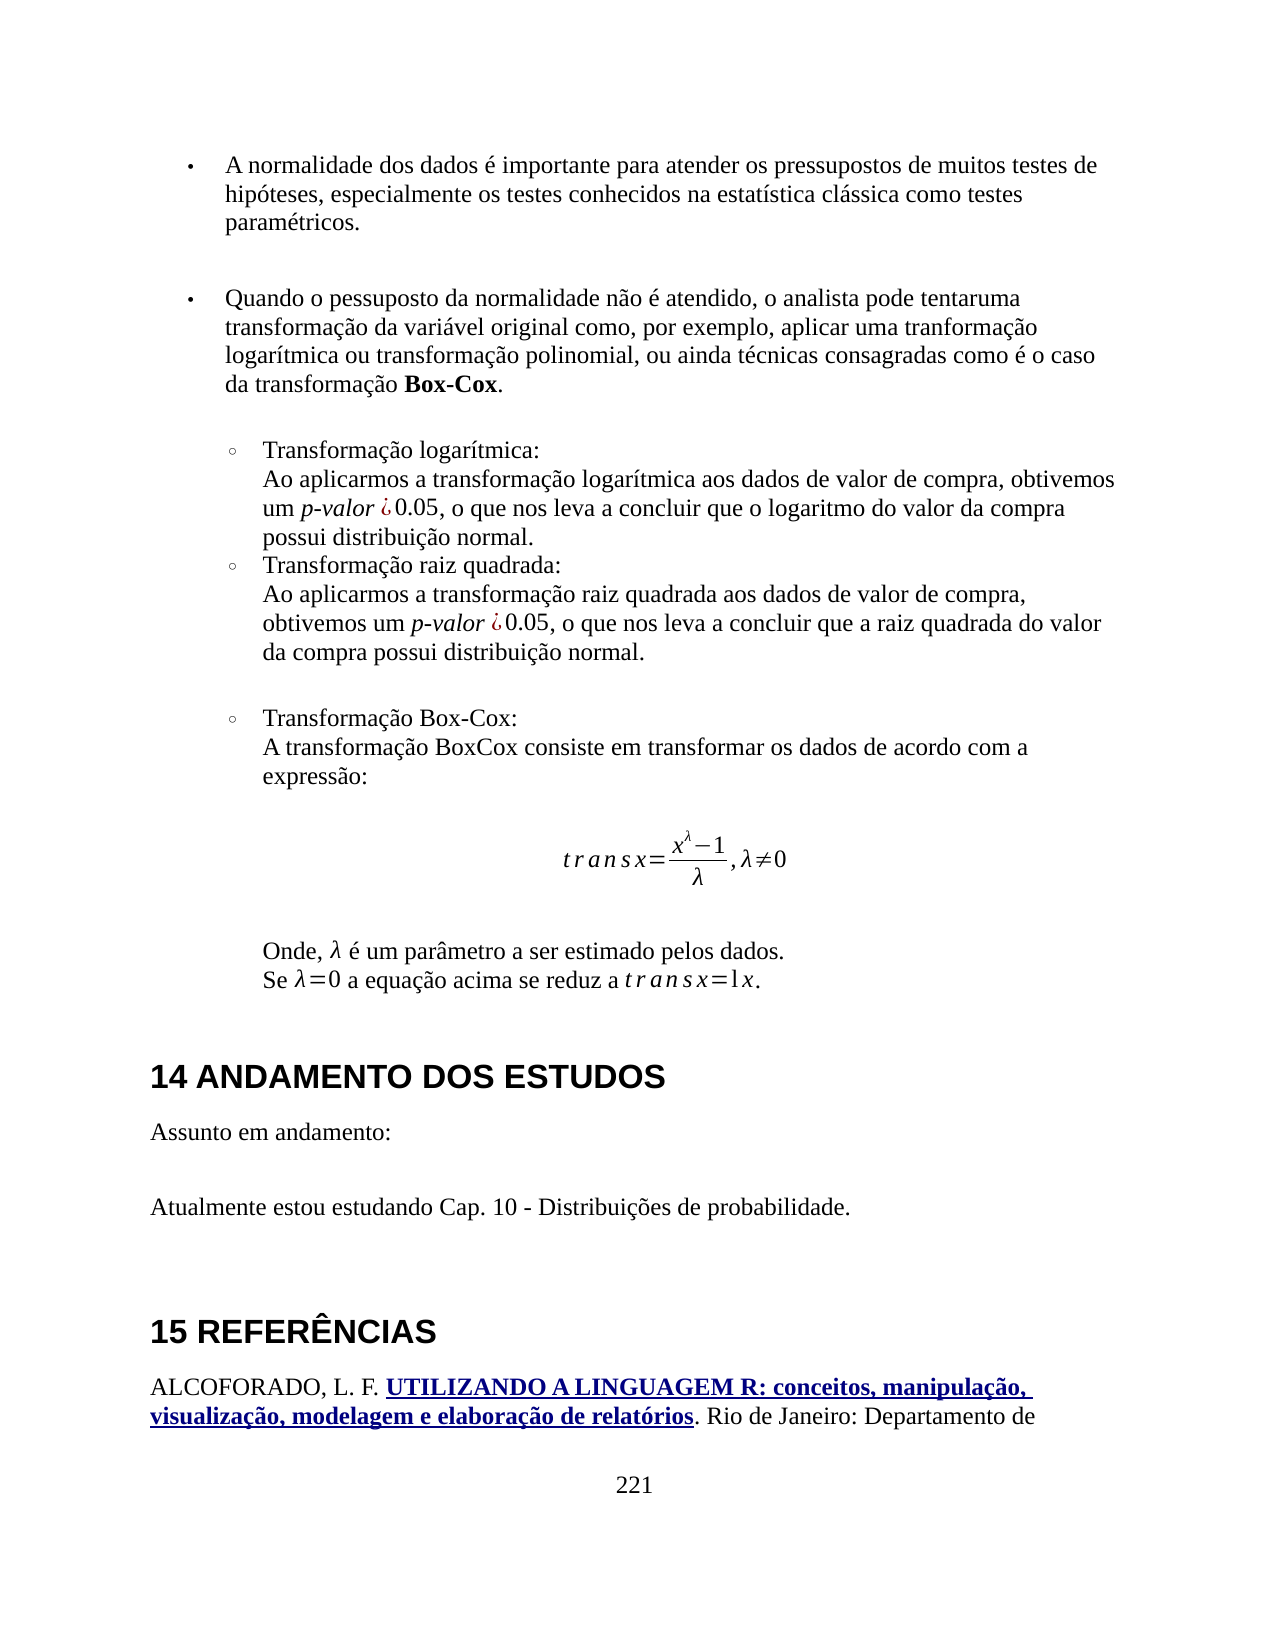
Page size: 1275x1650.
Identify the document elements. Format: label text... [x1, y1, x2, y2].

text Atualmente estou estudando Cap. 10 - Distribuições de probabilidade. [150, 1192, 1125, 1250]
subtitle 14 ANDAMENTO DOS ESTUDOS [150, 1057, 1125, 1095]
list Transformação raiz quadrada: Ao aplicarmos a transformação raiz quadrada aos dados de valor de compra, obtivemos um p-valor , o que nos leva a concluir que a raiz quadrada do valor da compra possui distribuição normal. [225, 551, 1125, 694]
list A normalidade dos dados é importante para atender os pressupostos de muitos testes de hipóteses, especialmente os testes conhecidos na estatística clássica como testes paramétricos. [187, 150, 1125, 265]
list Onde, é um parâmetro a ser estimado pelos dados. Se a equação acima se reduz a . [225, 936, 1125, 994]
list Transformação Box-Cox: A transformação BoxCox consiste em transformar os dados de acordo com a expressão: [225, 703, 1125, 818]
list Transformação logarítmica: Ao aplicarmos a transformação logarítmica aos dados de valor de compra, obtivemos um p-valor , o que nos leva a concluir que o logaritmo do valor da compra possui distribuição normal. [225, 436, 1125, 551]
text Assunto em andamento: [150, 1117, 1125, 1174]
subtitle 15 REFERÊNCIAS [150, 1312, 1125, 1351]
list Quando o pessuposto da normalidade não é atendido, o analista pode tentaruma transformação da variável original como, por exemplo, aplicar uma tranformação logarítmica ou transformação polinomial, ou ainda técnicas consagradas como é o caso da transformação Box-Cox. [187, 283, 1125, 427]
text ALCOFORADO, L. F. UTILIZANDO A LINGUAGEM R: conceitos, manipulação, visualização, modelagem e elaboração de relatórios. Rio de Janeiro: Departamento de [150, 1372, 1125, 1430]
